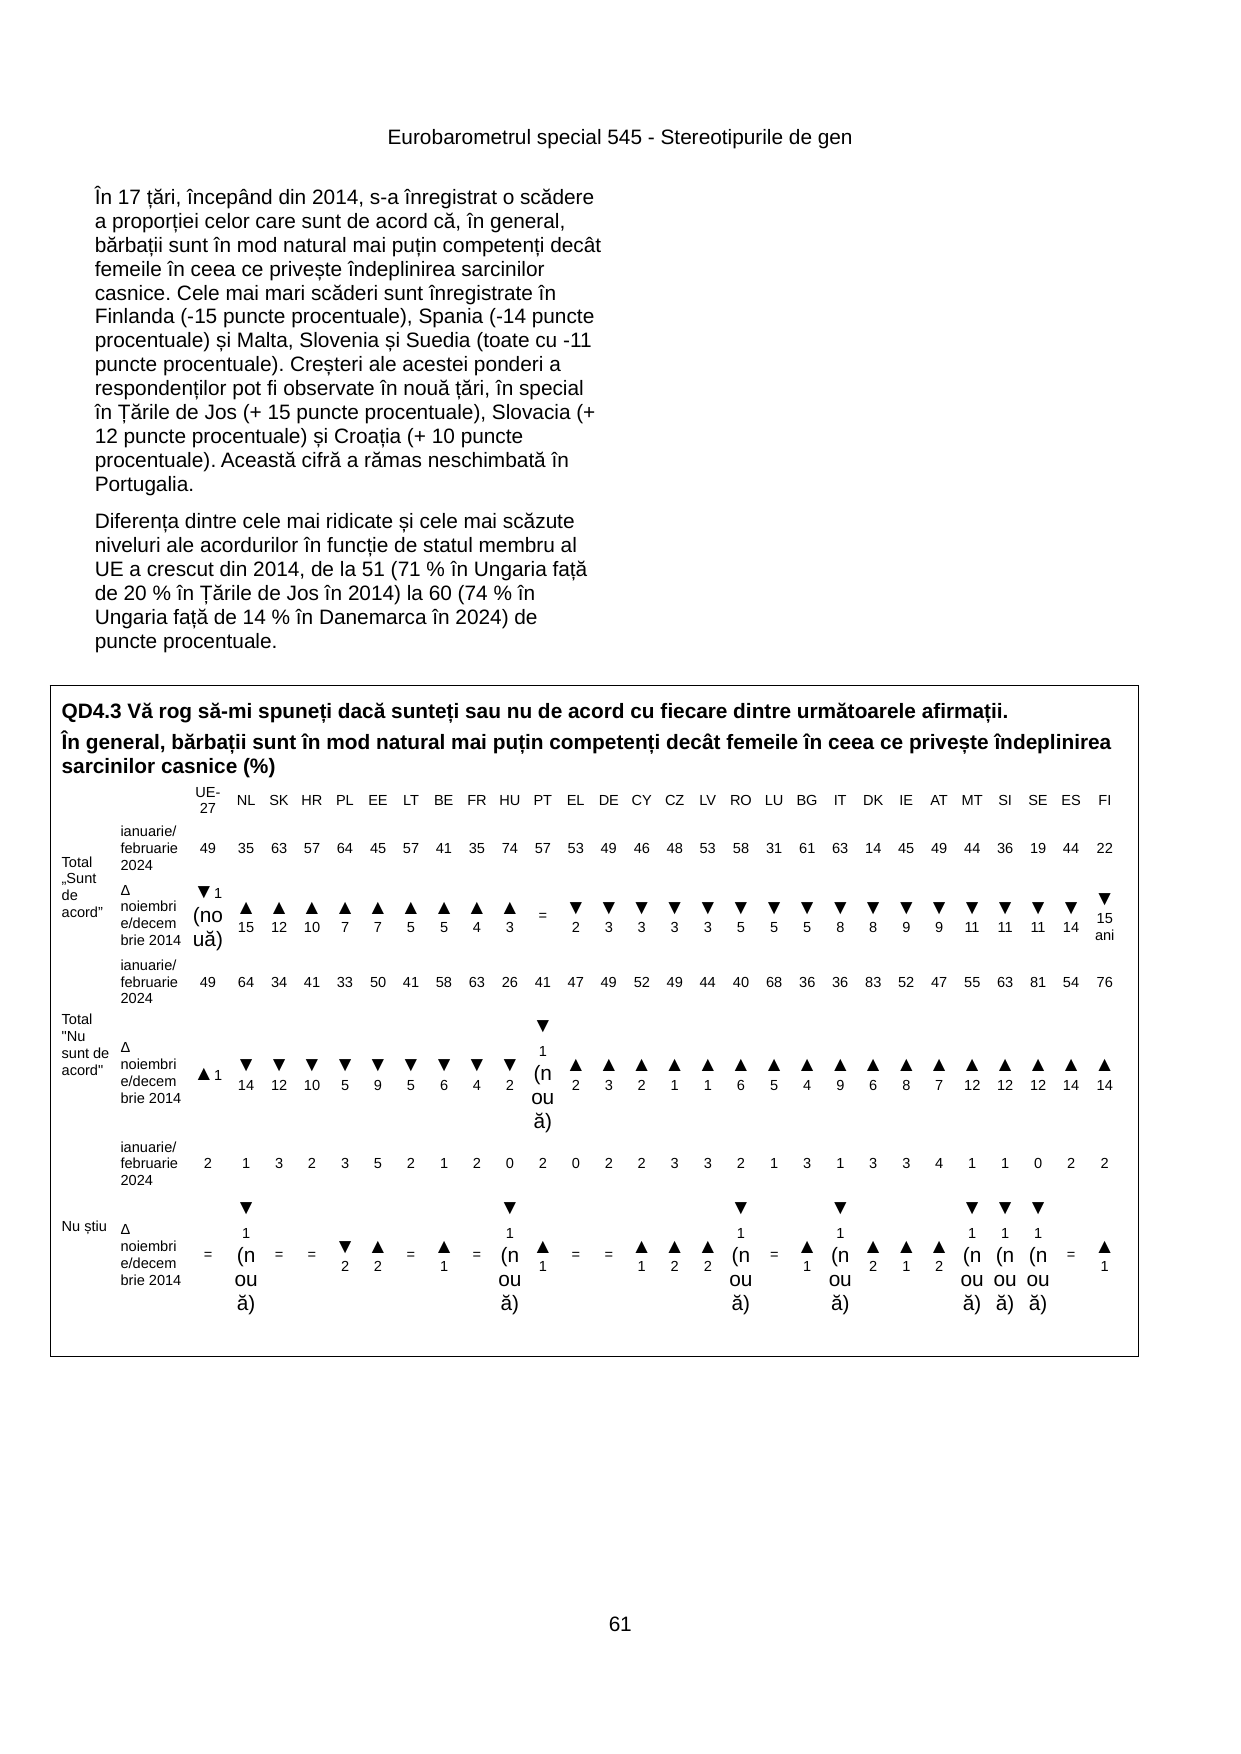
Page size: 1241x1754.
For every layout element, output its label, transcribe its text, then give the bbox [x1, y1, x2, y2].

table_cell 63 [460, 954, 493, 1010]
table_cell UE-27 [186, 781, 229, 820]
table_cell = [758, 1192, 790, 1317]
table_cell BG [790, 781, 823, 820]
table_cell ▼1 (nouă) [186, 876, 229, 954]
table_cell ▲7 [328, 876, 361, 954]
table_cell ▼6 [427, 1010, 460, 1136]
table_cell 44 [955, 820, 988, 876]
table_cell 2 [394, 1136, 427, 1192]
table_cell 64 [229, 954, 262, 1010]
table_cell 57 [295, 820, 328, 876]
table_cell ▼1 (nouă) [493, 1192, 526, 1317]
table_cell ▼9 [923, 876, 955, 954]
table_cell 48 [658, 820, 691, 876]
table_cell 41 [427, 820, 460, 876]
table_cell ▼10 [295, 1010, 328, 1136]
table_cell ▲15 [229, 876, 262, 954]
table_cell ▼3 [625, 876, 658, 954]
table_cell 3 [890, 1136, 922, 1192]
table_cell 63 [989, 954, 1021, 1010]
table_cell ▼1 (nouă) [824, 1192, 856, 1317]
table_cell 55 [955, 954, 988, 1010]
table_cell HR [295, 781, 328, 820]
table_cell ▲2 [856, 1192, 889, 1317]
table_cell 1 [758, 1136, 790, 1192]
table_cell ▼8 [856, 876, 889, 954]
table_cell 35 [460, 820, 493, 876]
table_cell 47 [923, 954, 955, 1010]
table_cell RO [724, 781, 757, 820]
table_cell 0 [1021, 1136, 1054, 1192]
table_cell HU [493, 781, 526, 820]
table_cell 2 [186, 1136, 229, 1192]
table_cell 63 [262, 820, 295, 876]
table_cell SE [1021, 781, 1054, 820]
table_cell ▲2 [559, 1010, 592, 1136]
table_cell În general, bărbații sunt în mod natural mai puțin competenți decât femeile în ceea ce privește îndeplinirea sarcinilor casnice (%) [59, 727, 1122, 781]
table_cell PT [526, 781, 559, 820]
table_header QD4.3 Vă rog să-mi spuneți dacă sunteți sau nu de acord cu fiecare dintre următoarele afirmații. [59, 694, 1122, 727]
table_cell CZ [658, 781, 691, 820]
table_cell 63 [824, 820, 856, 876]
table_cell 44 [691, 954, 724, 1010]
table_cell 26 [493, 954, 526, 1010]
table_cell 49 [186, 820, 229, 876]
table_cell ▼1 (nouă) [989, 1192, 1021, 1317]
table_cell 3 [262, 1136, 295, 1192]
table_cell PL [328, 781, 361, 820]
table_cell LV [691, 781, 724, 820]
table_cell ▼1 (nouă) [955, 1192, 988, 1317]
table_cell ▲2 [625, 1010, 658, 1136]
table_cell 61 [790, 820, 823, 876]
table_cell ▼11 [955, 876, 988, 954]
table_cell ▲6 [856, 1010, 889, 1136]
table_cell 76 [1087, 954, 1122, 1010]
table_cell 4 [923, 1136, 955, 1192]
table_cell ▲12 [1021, 1010, 1054, 1136]
table_cell ▼12 [262, 1010, 295, 1136]
table_cell EL [559, 781, 592, 820]
table_cell ▼4 [460, 1010, 493, 1136]
table_cell = [262, 1192, 295, 1317]
table_cell 1 [989, 1136, 1021, 1192]
table_cell 2 [625, 1136, 658, 1192]
table_cell 46 [625, 820, 658, 876]
table_cell Nu știu [59, 1136, 117, 1317]
table_cell 0 [559, 1136, 592, 1192]
table_cell ▼5 [724, 876, 757, 954]
table_cell ▼5 [328, 1010, 361, 1136]
table_cell = [186, 1192, 229, 1317]
table_cell ▼2 [493, 1010, 526, 1136]
table_cell FI [1087, 781, 1122, 820]
table_cell 1 [955, 1136, 988, 1192]
table_cell 49 [592, 954, 625, 1010]
table_cell SK [262, 781, 295, 820]
table_cell [118, 781, 186, 820]
table_cell 2 [1054, 1136, 1087, 1192]
table_cell = [295, 1192, 328, 1317]
table_cell 45 [361, 820, 394, 876]
table_cell ▲2 [923, 1192, 955, 1317]
table_cell ▲1 [691, 1010, 724, 1136]
table_cell 45 [890, 820, 922, 876]
table_cell Δ noiembrie/decembrie 2014 [118, 1192, 186, 1317]
table_cell ▼2 [328, 1192, 361, 1317]
table_cell Δ noiembrie/decembrie 2014 [118, 876, 186, 954]
table_cell ▼3 [592, 876, 625, 954]
table_cell ▼1 (nouă) [1021, 1192, 1054, 1317]
table_cell Δ noiembrie/decembrie 2014 [118, 1010, 186, 1136]
table_cell 36 [989, 820, 1021, 876]
table_cell ▼5 [394, 1010, 427, 1136]
table_cell 49 [658, 954, 691, 1010]
table_cell 2 [295, 1136, 328, 1192]
table_cell Total „Sunt de acord” [59, 820, 117, 954]
table_cell 2 [592, 1136, 625, 1192]
table_cell = [526, 876, 559, 954]
table_cell ▼1 (nouă) [526, 1010, 559, 1136]
table_cell IT [824, 781, 856, 820]
table_cell EE [361, 781, 394, 820]
table_cell BE [427, 781, 460, 820]
table_cell ▲7 [361, 876, 394, 954]
table_cell 33 [328, 954, 361, 1010]
table_cell = [460, 1192, 493, 1317]
table_cell 3 [328, 1136, 361, 1192]
table_cell ▲1 [526, 1192, 559, 1317]
table_cell 34 [262, 954, 295, 1010]
table_cell 53 [559, 820, 592, 876]
table_cell ▲12 [989, 1010, 1021, 1136]
table_cell ▼5 [758, 876, 790, 954]
table_cell ▼14 [1054, 876, 1087, 954]
table_cell ianuarie/februarie 2024 [118, 954, 186, 1010]
table_cell 41 [295, 954, 328, 1010]
table_cell ▼11 [989, 876, 1021, 954]
table_cell 3 [790, 1136, 823, 1192]
text Diferența dintre cele mai ridicate și cele mai scăzute niveluri ale acordurilor în funcție de statul membru al UE a crescut din 2014, de la 51 (71 % în Ungaria față de 20 % în Țările de Jos în 2014) la 60 (74 % în Ungaria față de 14 % în Danemarca în 2024) de puncte procentuale. [94, 509, 605, 653]
table_cell 68 [758, 954, 790, 1010]
table_cell ES [1054, 781, 1087, 820]
table_cell ▲12 [262, 876, 295, 954]
table_cell Total "Nu sunt de acord" [59, 954, 117, 1136]
table_cell 41 [394, 954, 427, 1010]
table_cell ▲1 [790, 1192, 823, 1317]
table_cell 57 [526, 820, 559, 876]
table_cell ▲14 [1054, 1010, 1087, 1136]
table_cell ▲1 [658, 1010, 691, 1136]
table_cell ▲6 [724, 1010, 757, 1136]
table_cell 47 [559, 954, 592, 1010]
table_cell ▲5 [394, 876, 427, 954]
table_cell ▼5 [790, 876, 823, 954]
table_cell ▲3 [493, 876, 526, 954]
table_cell 2 [460, 1136, 493, 1192]
table_cell ▼8 [824, 876, 856, 954]
table_cell 53 [691, 820, 724, 876]
table_cell = [1054, 1192, 1087, 1317]
table_cell 40 [724, 954, 757, 1010]
table_cell ▲4 [790, 1010, 823, 1136]
table_cell FR [460, 781, 493, 820]
table_cell 31 [758, 820, 790, 876]
table_cell 36 [790, 954, 823, 1010]
table_cell 1 [229, 1136, 262, 1192]
table_cell 50 [361, 954, 394, 1010]
table_cell 3 [856, 1136, 889, 1192]
table_cell 19 [1021, 820, 1054, 876]
table_cell ▼3 [658, 876, 691, 954]
table_cell ▲14 [1087, 1010, 1122, 1136]
table_cell 5 [361, 1136, 394, 1192]
table_cell ▼9 [890, 876, 922, 954]
table_cell ianuarie/februarie 2024 [118, 1136, 186, 1192]
table_cell = [559, 1192, 592, 1317]
table_cell ▲4 [460, 876, 493, 954]
table_cell ▼1 (nouă) [724, 1192, 757, 1317]
table_cell 58 [724, 820, 757, 876]
table_cell 49 [186, 954, 229, 1010]
table_cell NL [229, 781, 262, 820]
table_cell 3 [658, 1136, 691, 1192]
table_cell 2 [526, 1136, 559, 1192]
table_cell LU [758, 781, 790, 820]
table_cell 35 [229, 820, 262, 876]
table_cell ▼15 ani [1087, 876, 1122, 954]
table_cell 52 [890, 954, 922, 1010]
table_cell ▲1 [186, 1010, 229, 1136]
table_cell 64 [328, 820, 361, 876]
table_cell 54 [1054, 954, 1087, 1010]
table_cell ▼2 [559, 876, 592, 954]
table_cell ▲1 [1087, 1192, 1122, 1317]
table_cell = [592, 1192, 625, 1317]
table_cell 1 [427, 1136, 460, 1192]
table_cell MT [955, 781, 988, 820]
table_cell AT [923, 781, 955, 820]
table_cell ▼11 [1021, 876, 1054, 954]
table_cell ianuarie/februarie 2024 [118, 820, 186, 876]
table_cell 44 [1054, 820, 1087, 876]
table_cell SI [989, 781, 1021, 820]
table_cell ▲5 [427, 876, 460, 954]
table_cell ▼14 [229, 1010, 262, 1136]
table_cell ▼3 [691, 876, 724, 954]
table_cell ▲2 [658, 1192, 691, 1317]
table_cell ▲3 [592, 1010, 625, 1136]
table_cell DE [592, 781, 625, 820]
table_cell 83 [856, 954, 889, 1010]
table_cell LT [394, 781, 427, 820]
table_cell ▲1 [427, 1192, 460, 1317]
table_cell ▲1 [890, 1192, 922, 1317]
table_cell ▲2 [361, 1192, 394, 1317]
table_cell IE [890, 781, 922, 820]
table_cell 57 [394, 820, 427, 876]
table_cell 1 [824, 1136, 856, 1192]
table_cell 3 [691, 1136, 724, 1192]
table_cell = [394, 1192, 427, 1317]
table_cell ▲1 [625, 1192, 658, 1317]
table_cell 74 [493, 820, 526, 876]
table_cell ▲2 [691, 1192, 724, 1317]
table_cell 52 [625, 954, 658, 1010]
table_cell ▲9 [824, 1010, 856, 1136]
table_cell 41 [526, 954, 559, 1010]
table_cell 14 [856, 820, 889, 876]
text În 17 țări, începând din 2014, s-a înregistrat o scădere a proporției celor care sunt de acord că, în general, bărbații sunt în mod natural mai puțin competenți decât femeile în ceea ce privește îndeplinirea sarcinilor casnice. Cele mai mari scăderi sunt înregistrate în Finlanda (-15 puncte procentuale), Spania (-14 puncte procentuale) și Malta, Slovenia și Suedia (toate cu -11 puncte procentuale). Creșteri ale acestei ponderi a respondenților pot fi observate în nouă țări, în special în Țările de Jos (+ 15 puncte procentuale), Slovacia (+ 12 puncte procentuale) și Croația (+ 10 puncte procentuale). Această cifră a rămas neschimbată în Portugalia. [94, 184, 605, 496]
table_cell CY [625, 781, 658, 820]
table_cell 58 [427, 954, 460, 1010]
table_cell ▼1 (nouă) [229, 1192, 262, 1317]
table_cell ▲12 [955, 1010, 988, 1136]
table_cell ▲10 [295, 876, 328, 954]
table_cell 81 [1021, 954, 1054, 1010]
table_cell ▼9 [361, 1010, 394, 1136]
table_cell ▲8 [890, 1010, 922, 1136]
table_cell 2 [1087, 1136, 1122, 1192]
table_cell [59, 781, 117, 820]
table_cell 49 [592, 820, 625, 876]
table_cell 22 [1087, 820, 1122, 876]
table_cell 36 [824, 954, 856, 1010]
table_cell DK [856, 781, 889, 820]
table_cell 2 [724, 1136, 757, 1192]
table_cell 49 [923, 820, 955, 876]
table_cell ▲5 [758, 1010, 790, 1136]
table_cell 0 [493, 1136, 526, 1192]
table_cell ▲7 [923, 1010, 955, 1136]
